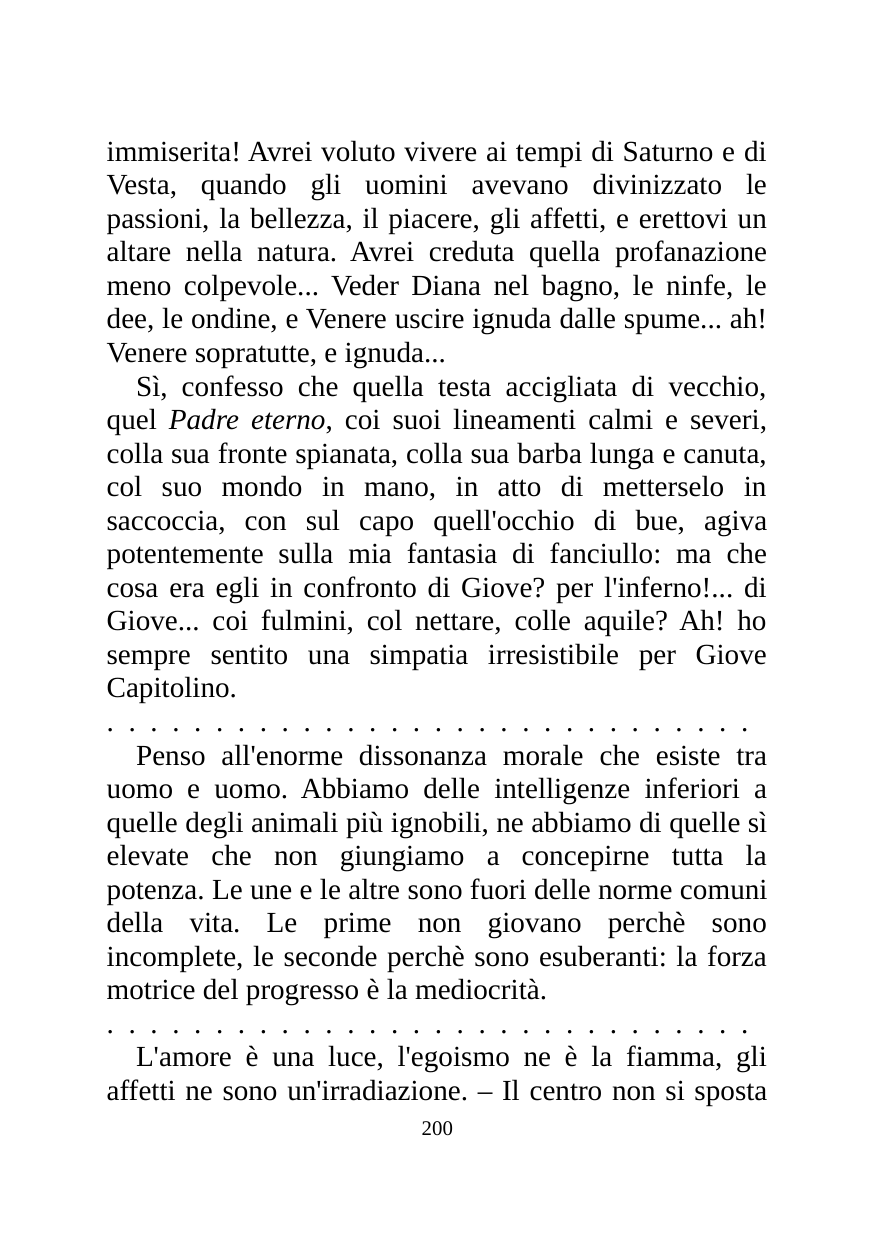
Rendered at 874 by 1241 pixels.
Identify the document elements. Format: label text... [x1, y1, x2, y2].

text immiserita! Avrei voluto vivere ai tempi di Saturno e di Vesta, quando gli uomini avevano divinizzato le passioni, la bellezza, il piacere, gli affetti, e erettovi un altare nella natura. Avrei creduta quella profanazione meno colpevole... Veder Diana nel bagno, le ninfe, le dee, le ondine, e Venere uscire ignuda dalle spume... ah! Venere sopratutte, e ignuda... [106, 134, 768, 369]
text Penso all'enorme dissonanza morale che esiste tra uomo e uomo. Abbiamo delle intelligenze inferiori a quelle degli animali più ignobili, ne abbiamo di quelle sì elevate che non giungiamo a concepirne tutta la potenza. Le une e le altre sono fuori delle norme comuni della vita. Le prime non giovano perchè sono incomplete, le seconde perchè sono esuberanti: la forza motrice del progresso è la mediocrità. [106, 738, 768, 1006]
text Sì, confesso che quella testa accigliata di vecchio, quel Padre eterno, coi suoi lineamenti calmi e severi, colla sua fronte spianata, colla sua barba lunga e canuta, col suo mondo in mano, in atto di metterselo in saccoccia, con sul capo quell'occhio di bue, agiva potentemente sulla mia fantasia di fanciullo: ma che cosa era egli in confronto di Giove? per l'inferno!... di Giove... coi fulmini, col nettare, colle aquile? Ah! ho sempre sentito una simpatia irresistibile per Giove Capitolino. [106, 369, 768, 704]
text L'amore è una luce, l'egoismo ne è la fiamma, gli affetti ne sono un'irradiazione. – Il centro non si sposta [106, 1039, 768, 1107]
text . . . . . . . . . . . . . . . . . . . . . . . . . . . . . . [106, 1006, 768, 1039]
text . . . . . . . . . . . . . . . . . . . . . . . . . . . . . . [106, 704, 768, 738]
